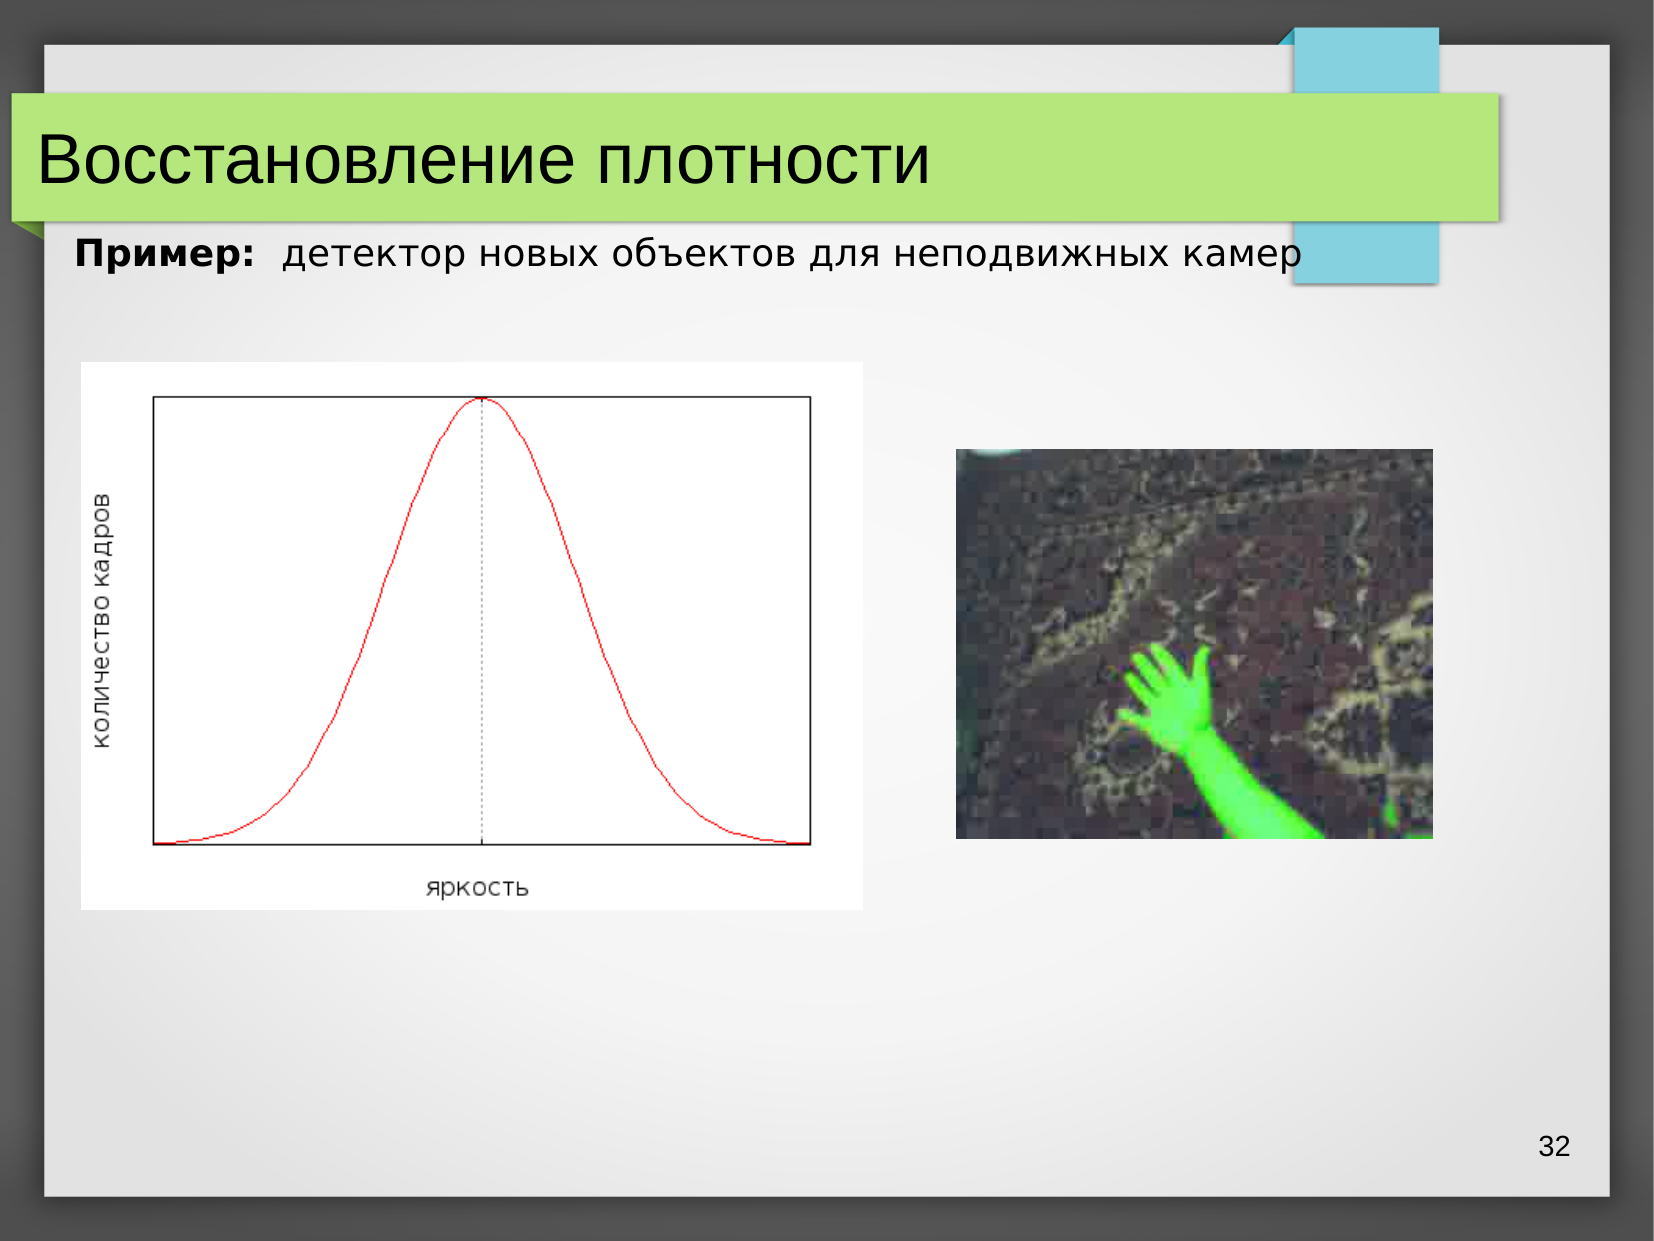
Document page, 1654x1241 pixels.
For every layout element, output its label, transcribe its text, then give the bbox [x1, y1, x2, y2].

picture [0, 0, 1654, 1241]
text_box Пример: детектор новых объектов для неподвижных камер [59, 224, 1371, 319]
title Восстановление плотности [35, 118, 1489, 200]
